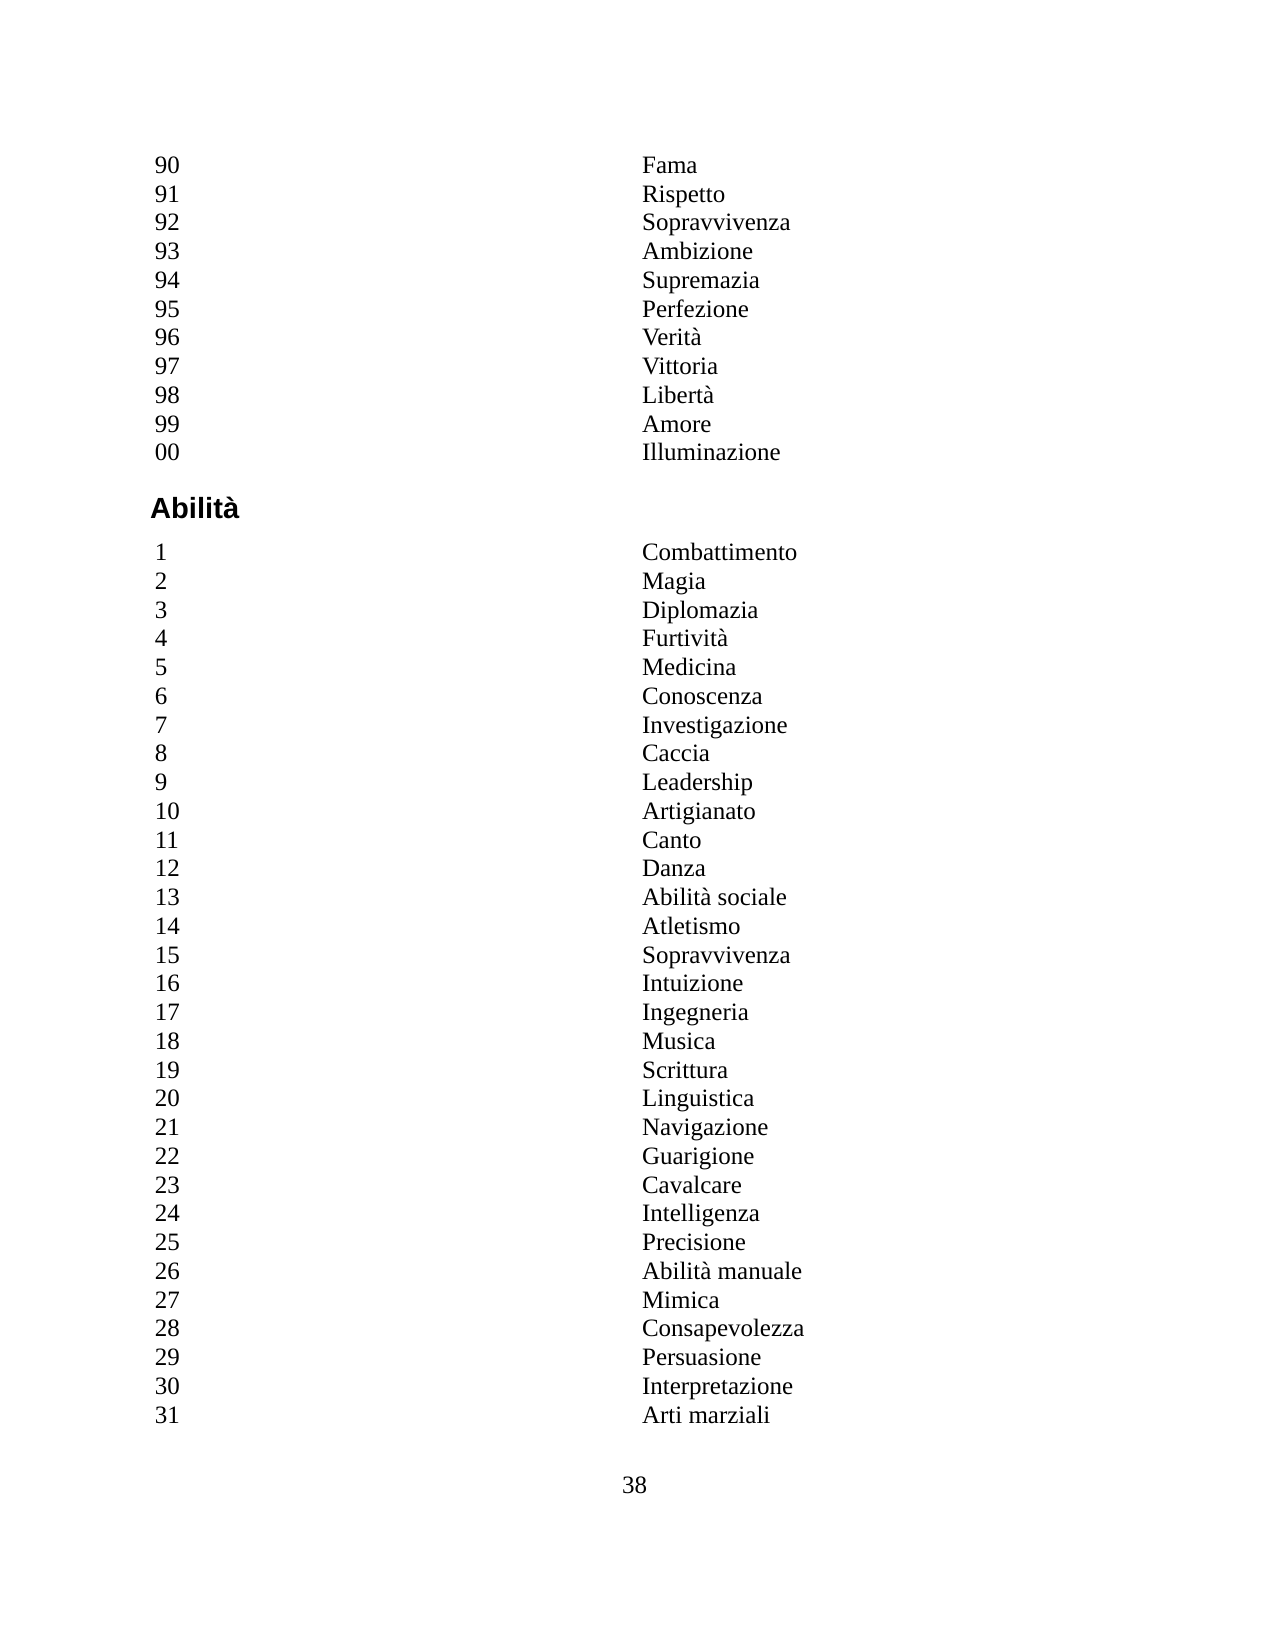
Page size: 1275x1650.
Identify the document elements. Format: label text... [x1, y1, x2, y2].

table_cell 11 [150, 825, 637, 853]
table_cell 22 [150, 1141, 637, 1170]
table_cell 15 [150, 940, 637, 968]
table_cell Danza [638, 854, 1125, 882]
table_cell Amore [638, 409, 1125, 437]
table_cell 00 [150, 438, 637, 466]
table_cell 94 [150, 265, 637, 294]
table_cell 2 [150, 566, 637, 595]
table_cell 9 [150, 767, 637, 796]
table_cell Navigazione [638, 1112, 1125, 1141]
table_cell Precisione [638, 1227, 1125, 1256]
table_cell Mimica [638, 1285, 1125, 1313]
table_cell 97 [150, 351, 637, 380]
table_cell 21 [150, 1112, 637, 1141]
table_cell 25 [150, 1227, 637, 1256]
table_cell 18 [150, 1026, 637, 1055]
table_cell Persuasione [638, 1342, 1125, 1371]
table_cell Ingegneria [638, 997, 1125, 1026]
table_cell 16 [150, 969, 637, 997]
table_cell Interpretazione [638, 1371, 1125, 1400]
table_cell 95 [150, 294, 637, 322]
table_cell Illuminazione [638, 438, 1125, 466]
table_cell Perfezione [638, 294, 1125, 322]
table_cell Leadership [638, 767, 1125, 796]
table_cell Intelligenza [638, 1199, 1125, 1227]
table_cell 24 [150, 1199, 637, 1227]
table_cell 4 [150, 624, 637, 652]
table_cell 30 [150, 1371, 637, 1400]
table_cell 93 [150, 236, 637, 265]
table_cell 90 [150, 150, 637, 179]
table_cell Verità [638, 323, 1125, 351]
table_cell Supremazia [638, 265, 1125, 294]
table_cell Investigazione [638, 710, 1125, 738]
table_cell 99 [150, 409, 637, 437]
subtitle Abilità [150, 491, 1125, 525]
table_cell Intuizione [638, 969, 1125, 997]
table_cell 17 [150, 997, 637, 1026]
table_cell 31 [150, 1400, 637, 1428]
table_header Combattimento [638, 537, 1125, 566]
table_header 1 [150, 537, 637, 566]
table_cell Conoscenza [638, 681, 1125, 710]
table_cell Ambizione [638, 236, 1125, 265]
table_cell 98 [150, 380, 637, 409]
table_cell 12 [150, 854, 637, 882]
table_cell Arti marziali [638, 1400, 1125, 1428]
table_cell 7 [150, 710, 637, 738]
table_cell 10 [150, 796, 637, 825]
table_cell 6 [150, 681, 637, 710]
table_cell Consapevolezza [638, 1314, 1125, 1342]
table_cell Libertà [638, 380, 1125, 409]
table_cell Scrittura [638, 1055, 1125, 1083]
table_cell Abilità manuale [638, 1256, 1125, 1285]
table_cell 26 [150, 1256, 637, 1285]
table_cell Atletismo [638, 911, 1125, 940]
table_cell 29 [150, 1342, 637, 1371]
table_cell Fama [638, 150, 1125, 179]
table_cell 28 [150, 1314, 637, 1342]
table_cell Linguistica [638, 1084, 1125, 1112]
table_cell 5 [150, 652, 637, 681]
table_cell Caccia [638, 739, 1125, 767]
table_cell 8 [150, 739, 637, 767]
table_cell Magia [638, 566, 1125, 595]
table_cell 20 [150, 1084, 637, 1112]
table_cell 23 [150, 1170, 637, 1198]
table_cell 27 [150, 1285, 637, 1313]
table_cell 19 [150, 1055, 637, 1083]
table_cell Rispetto [638, 179, 1125, 207]
table_cell 14 [150, 911, 637, 940]
table_cell Sopravvivenza [638, 940, 1125, 968]
table_cell Artigianato [638, 796, 1125, 825]
table_cell Diplomazia [638, 595, 1125, 623]
table_cell 13 [150, 882, 637, 911]
table_cell 91 [150, 179, 637, 207]
table_cell 92 [150, 208, 637, 236]
table_cell 96 [150, 323, 637, 351]
table_cell Cavalcare [638, 1170, 1125, 1198]
table_cell Guarigione [638, 1141, 1125, 1170]
table_cell Abilità sociale [638, 882, 1125, 911]
table_cell Canto [638, 825, 1125, 853]
table_cell Sopravvivenza [638, 208, 1125, 236]
table_cell Musica [638, 1026, 1125, 1055]
table_cell 3 [150, 595, 637, 623]
table_cell Furtività [638, 624, 1125, 652]
table_cell Vittoria [638, 351, 1125, 380]
table_cell Medicina [638, 652, 1125, 681]
